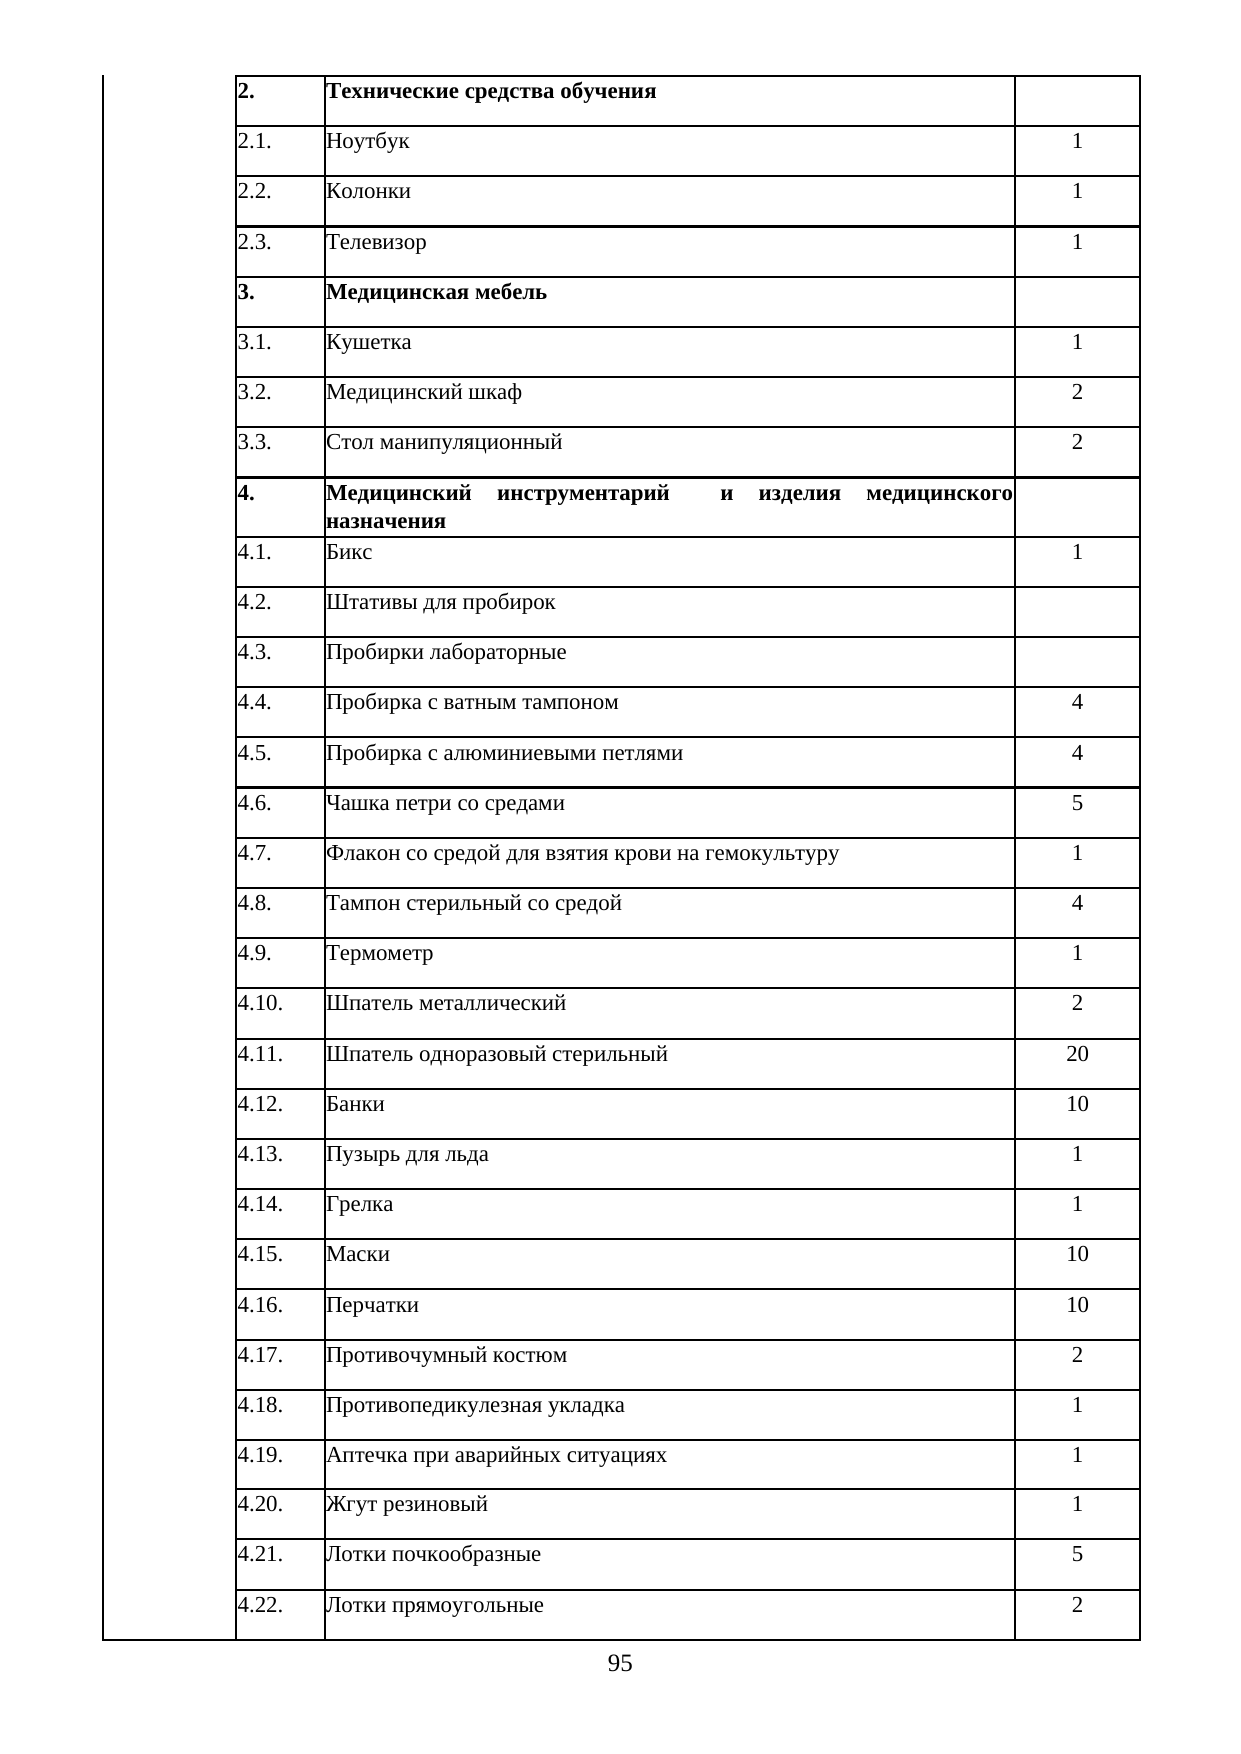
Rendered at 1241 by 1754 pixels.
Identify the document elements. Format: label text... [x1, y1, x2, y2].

table_cell 4.2. [237, 588, 324, 636]
table_cell 2.3. [237, 228, 324, 276]
table_cell 4.16. [237, 1290, 324, 1338]
table_cell 4.6. [237, 789, 324, 837]
table_cell Перчатки [326, 1290, 1014, 1338]
table_cell Чашка петри со средами [326, 789, 1014, 837]
table_cell 4.14. [237, 1190, 324, 1238]
table_cell 3.2. [237, 378, 324, 426]
table_cell 2 [1016, 1591, 1139, 1639]
table_cell 5 [1016, 1540, 1139, 1588]
table_cell 1 [1016, 328, 1139, 376]
table_cell 2. [237, 77, 324, 125]
table_cell 4.3. [237, 638, 324, 686]
table_cell Противопедикулезная укладка [326, 1391, 1014, 1439]
table_cell [1016, 638, 1139, 686]
table_cell 2 [1016, 378, 1139, 426]
table_cell 4.4. [237, 688, 324, 736]
table_cell [1016, 479, 1139, 536]
table_cell 1 [1016, 1391, 1139, 1439]
table_cell 4 [1016, 889, 1139, 937]
table_cell Шпатель одноразовый стерильный [326, 1040, 1014, 1088]
table_cell 4.19. [237, 1441, 324, 1488]
table_cell 1 [1016, 1190, 1139, 1238]
table_cell 4.13. [237, 1140, 324, 1188]
table_cell 2.2. [237, 177, 324, 225]
table_cell Маски [326, 1240, 1014, 1288]
table_cell 3.3. [237, 428, 324, 476]
table_cell Пробирка с ватным тампоном [326, 688, 1014, 736]
table_cell Термометр [326, 939, 1014, 987]
table_cell 1 [1016, 538, 1139, 586]
table_cell 4.22. [237, 1591, 324, 1639]
table_cell Бикс [326, 538, 1014, 586]
table_cell 1 [1016, 127, 1139, 175]
table_cell 20 [1016, 1040, 1139, 1088]
table_cell Ноутбук [326, 127, 1014, 175]
table_cell 4. [237, 479, 324, 536]
table_cell Тампон стерильный со средой [326, 889, 1014, 937]
table_cell Аптечка при аварийных ситуациях [326, 1441, 1014, 1488]
table_cell 10 [1016, 1240, 1139, 1288]
table_cell 4.7. [237, 839, 324, 887]
table_cell 4.21. [237, 1540, 324, 1588]
table_cell Жгут резиновый [326, 1490, 1014, 1538]
table_cell Флакон со средой для взятия крови на гемокультуру [326, 839, 1014, 887]
table_cell 4 [1016, 738, 1139, 786]
table_cell 4.10. [237, 989, 324, 1037]
table_cell 5 [1016, 789, 1139, 837]
table_cell Технические средства обучения [326, 77, 1014, 125]
table_cell 10 [1016, 1090, 1139, 1138]
table_cell 4.12. [237, 1090, 324, 1138]
table_cell 4.8. [237, 889, 324, 937]
table_cell [104, 1439, 235, 1639]
table_cell 1 [1016, 839, 1139, 887]
table_cell Грелка [326, 1190, 1014, 1238]
table_cell 1 [1016, 1490, 1139, 1538]
table_cell 4.9. [237, 939, 324, 987]
table_cell 2 [1016, 1341, 1139, 1389]
table_cell 4.11. [237, 1040, 324, 1088]
table_cell Противочумный костюм [326, 1341, 1014, 1389]
table_cell Колонки [326, 177, 1014, 225]
table_cell Медицинская мебель [326, 278, 1014, 326]
table_cell 2.1. [237, 127, 324, 175]
table_cell 3.1. [237, 328, 324, 376]
table_cell Медицинский шкаф [326, 378, 1014, 426]
table_cell 4.1. [237, 538, 324, 586]
table_cell 1 [1016, 939, 1139, 987]
table_cell 1 [1016, 228, 1139, 276]
table_cell 1 [1016, 1140, 1139, 1188]
table_cell Лотки почкообразные [326, 1540, 1014, 1588]
table_cell [1016, 77, 1139, 125]
table_cell 2 [1016, 989, 1139, 1037]
table_cell Пробирки лабораторные [326, 638, 1014, 686]
table_cell Пузырь для льда [326, 1140, 1014, 1188]
table_cell 4.18. [237, 1391, 324, 1439]
table_cell Банки [326, 1090, 1014, 1138]
table_cell 1 [1016, 1441, 1139, 1488]
table_cell Медицинский инструментарий и изделия медицинского назначения [326, 479, 1014, 536]
table_cell [1016, 588, 1139, 636]
table_cell 3. [237, 278, 324, 326]
table_cell 4.17. [237, 1341, 324, 1389]
table_cell 4.20. [237, 1490, 324, 1538]
table_cell 10 [1016, 1290, 1139, 1338]
table_cell Штативы для пробирок [326, 588, 1014, 636]
table_cell 4.5. [237, 738, 324, 786]
table_cell Стол манипуляционный [326, 428, 1014, 476]
table_cell 2 [1016, 428, 1139, 476]
table_cell [1016, 278, 1139, 326]
table_cell Пробирка с алюминиевыми петлями [326, 738, 1014, 786]
table_cell Шпатель металлический [326, 989, 1014, 1037]
table_cell 4.15. [237, 1240, 324, 1288]
table_cell 4 [1016, 688, 1139, 736]
table_cell 1 [1016, 177, 1139, 225]
table_cell Лотки прямоугольные [326, 1591, 1014, 1639]
table_cell Кушетка [326, 328, 1014, 376]
table_cell Телевизор [326, 228, 1014, 276]
